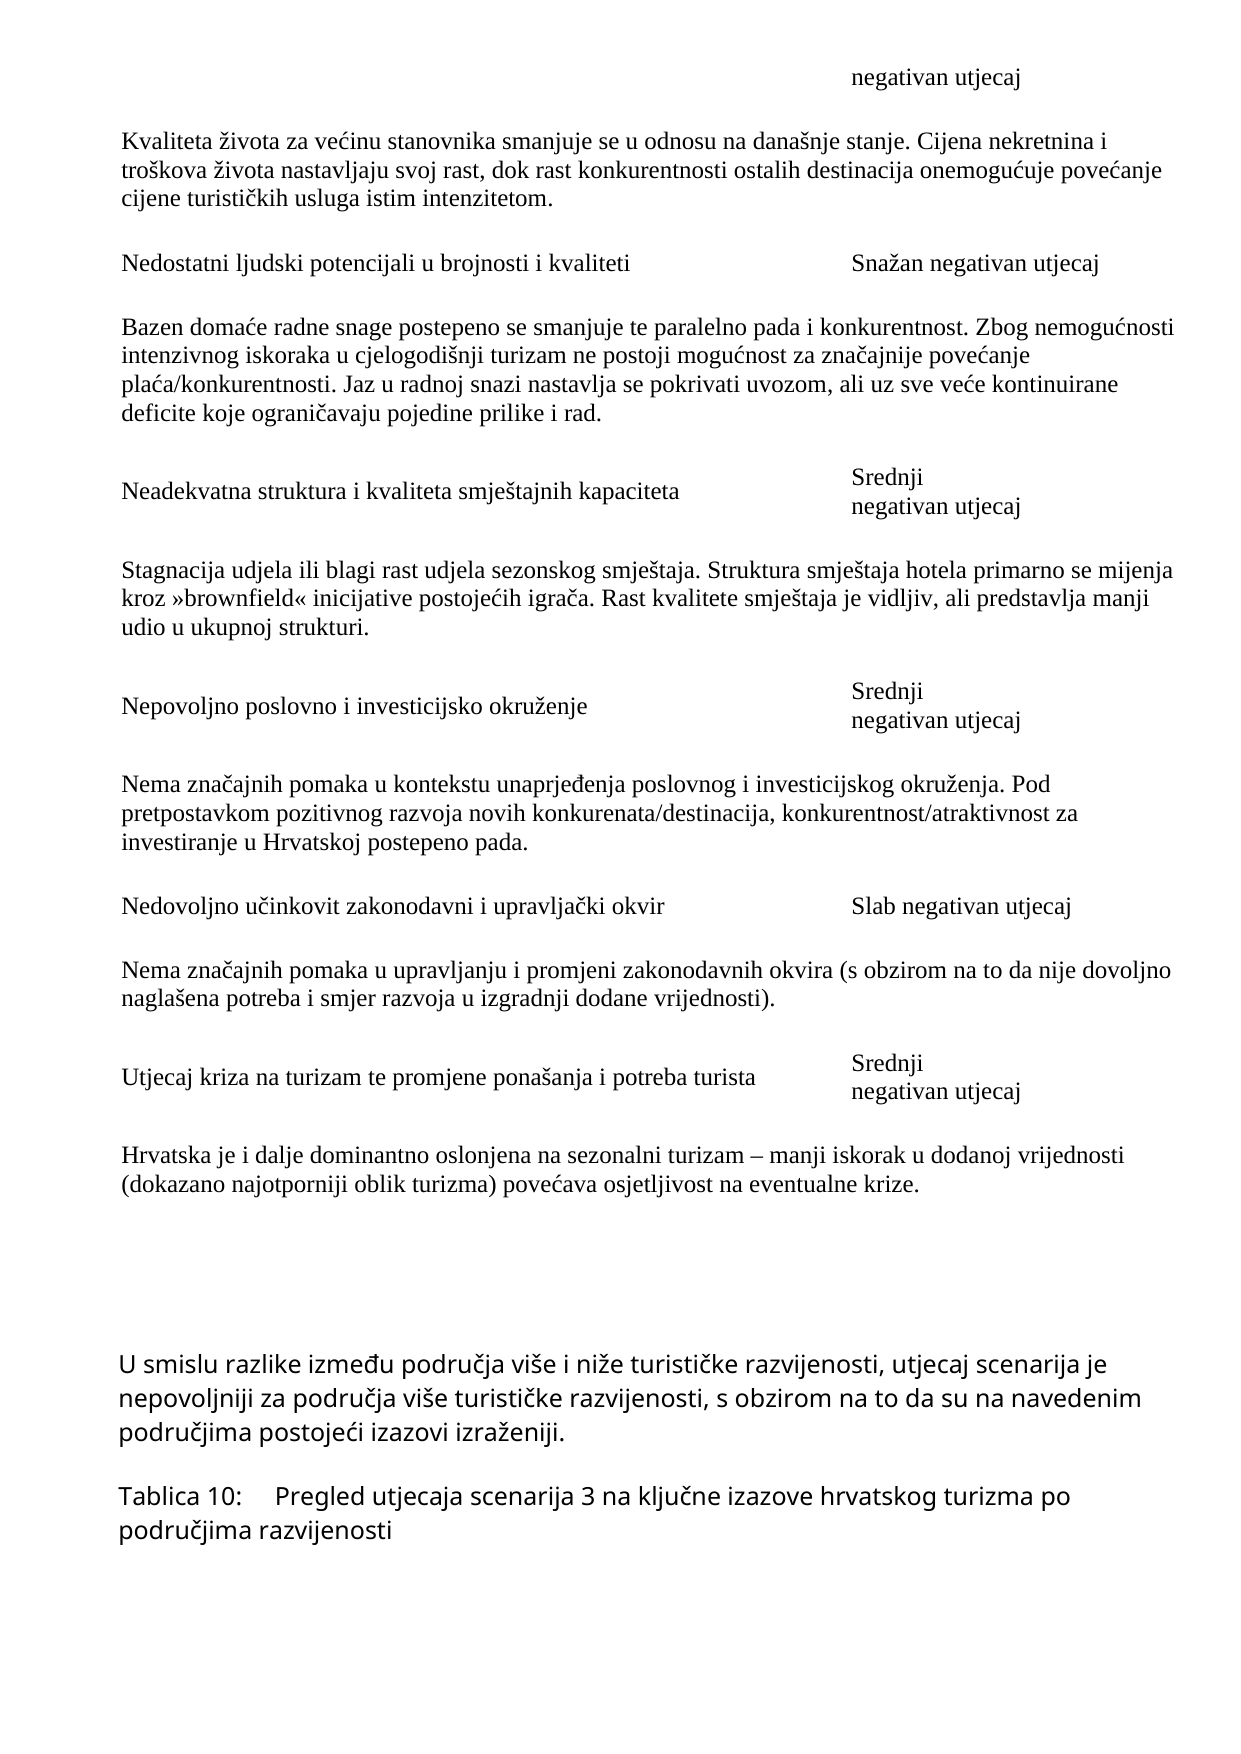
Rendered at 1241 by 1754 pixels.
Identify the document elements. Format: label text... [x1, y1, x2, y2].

table_cell Utjecaj kriza na turizam te promjene ponašanja i potreba turista [118, 1045, 848, 1137]
text Tablica 10: Pregled utjecaja scenarija 3 na ključne izazove hrvatskog turizma po područjima razvijenosti [118, 1478, 1181, 1547]
table_cell Slab negativan utjecaj [848, 888, 1181, 952]
table_cell Bazen domaće radne snage postepeno se smanjuje te paralelno pada i konkurentnost. Zbog nemogućnosti intenzivnog iskoraka u cjelogodišnji turizam ne postoji mogućnost za značajnije povećanje plaća/konkurentnosti. Jaz u radnoj snazi nastavlja se pokrivati uvozom, ali uz sve veće kontinuirane deficite koje ograničavaju pojedine prilike i rad. [118, 309, 1181, 459]
table_cell [118, 59, 848, 123]
table_cell Srednji negativan utjecaj [848, 459, 1181, 552]
table_cell negativan utjecaj [848, 59, 1181, 123]
table_cell Nepovoljno poslovno i investicijsko okruženje [118, 674, 848, 766]
table_cell Nedostatni ljudski potencijali u brojnosti i kvaliteti [118, 245, 848, 309]
table_cell Nema značajnih pomaka u upravljanju i promjeni zakonodavnih okvira (s obzirom na to da nije dovoljno naglašena potreba i smjer razvoja u izgradnji dodane vrijednosti). [118, 952, 1181, 1045]
table_cell Srednji negativan utjecaj [848, 674, 1181, 766]
table_cell Neadekvatna struktura i kvaliteta smještajnih kapaciteta [118, 459, 848, 552]
table_cell Hrvatska je i dalje dominantno oslonjena na sezonalni turizam – manji iskorak u dodanoj vrijednosti (dokazano najotporniji oblik turizma) povećava osjetljivost na eventualne krize. [118, 1138, 1181, 1230]
table_cell Stagnacija udjela ili blagi rast udjela sezonskog smještaja. Struktura smještaja hotela primarno se mijenja kroz »brownfield« inicijative postojećih igrača. Rast kvalitete smještaja je vidljiv, ali predstavlja manji udio u ukupnoj strukturi. [118, 552, 1181, 673]
table_cell Nema značajnih pomaka u kontekstu unaprjeđenja poslovnog i investicijskog okruženja. Pod pretpostavkom pozitivnog razvoja novih konkurenata/destinacija, konkurentnost/atraktivnost za investiranje u Hrvatskoj postepeno pada. [118, 766, 1181, 888]
table_cell Srednji negativan utjecaj [848, 1045, 1181, 1137]
table_cell Nedovoljno učinkovit zakonodavni i upravljački okvir [118, 888, 848, 952]
text U smislu razlike između područja više i niže turističke razvijenosti, utjecaj scenarija je nepovoljniji za područja više turističke razvijenosti, s obzirom na to da su na navedenim područjima postojeći izazovi izraženiji. [118, 1347, 1181, 1449]
table_cell Kvaliteta života za većinu stanovnika smanjuje se u odnosu na današnje stanje. Cijena nekretnina i troškova života nastavljaju svoj rast, dok rast konkurentnosti ostalih destinacija onemogućuje povećanje cijene turističkih usluga istim intenzitetom. [118, 123, 1181, 245]
table_cell Snažan negativan utjecaj [848, 245, 1181, 309]
